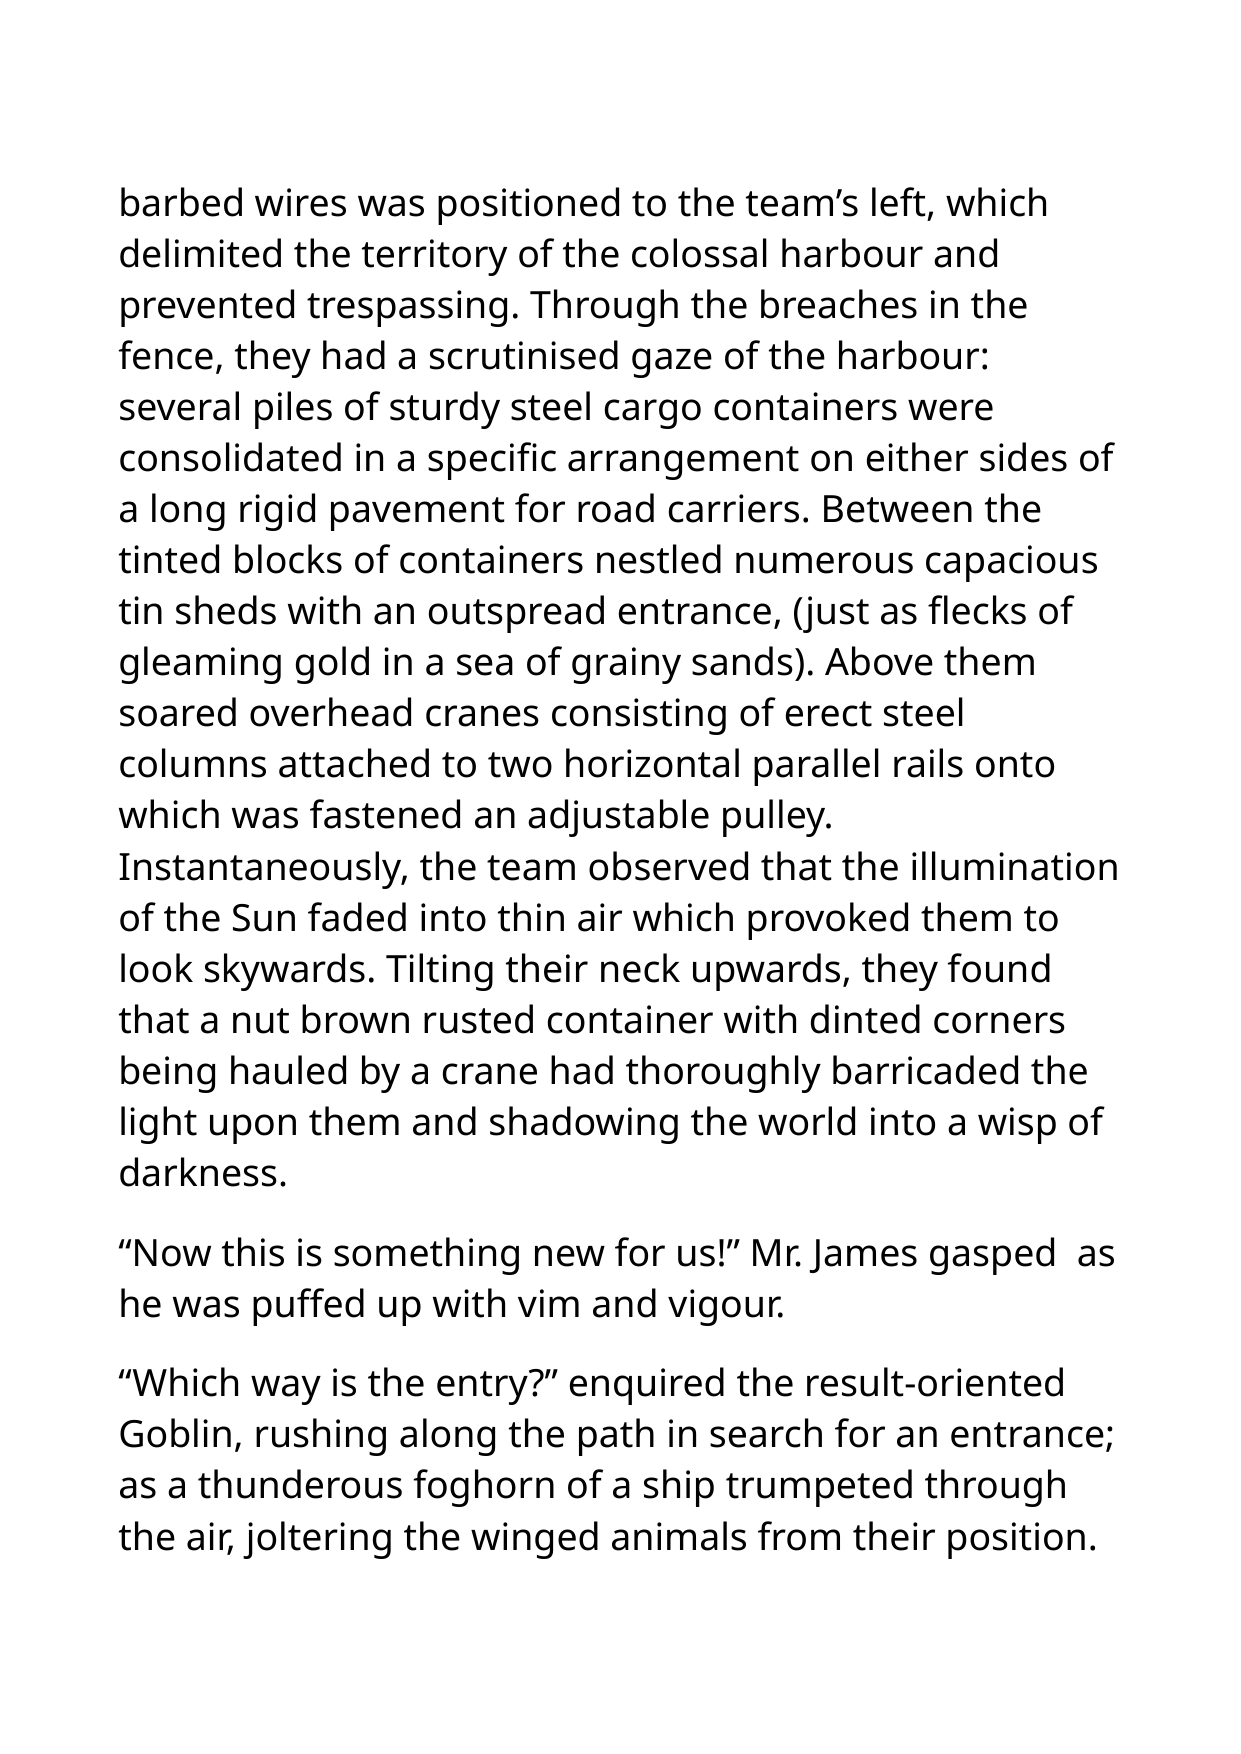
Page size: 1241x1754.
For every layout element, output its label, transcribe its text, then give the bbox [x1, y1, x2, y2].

text “Which way is the entry?” enquired the result-oriented Goblin, rushing along the path in search for an entrance; as a thunderous foghorn of a ship trumpeted through the air, joltering the winged animals from their position. [118, 1357, 1122, 1561]
text “Now this is something new for us!” Mr. James gasped as he was puffed up with vim and vigour. [118, 1226, 1122, 1328]
text Instantaneously, the team observed that the illumination of the Sun faded into thin air which provoked them to look skywards. Tilting their neck upwards, they found that a nut brown rusted container with dinted corners being hauled by a crane had thoroughly barricaded the light upon them and shadowing the world into a wisp of darkness. [118, 840, 1122, 1197]
text barbed wires was positioned to the team’s left, which delimited the territory of the colossal harbour and prevented trespassing. Through the breaches in the fence, they had a scrutinised gaze of the harbour: several piles of sturdy steel cargo containers were consolidated in a specific arrangement on either sides of a long rigid pavement for road carriers. Between the tinted blocks of containers nestled numerous capacious tin sheds with an outspread entrance, (just as flecks of gleaming gold in a sea of grainy sands). Above them soared overhead cranes consisting of erect steel columns attached to two horizontal parallel rails onto which was fastened an adjustable pulley. [118, 176, 1122, 840]
